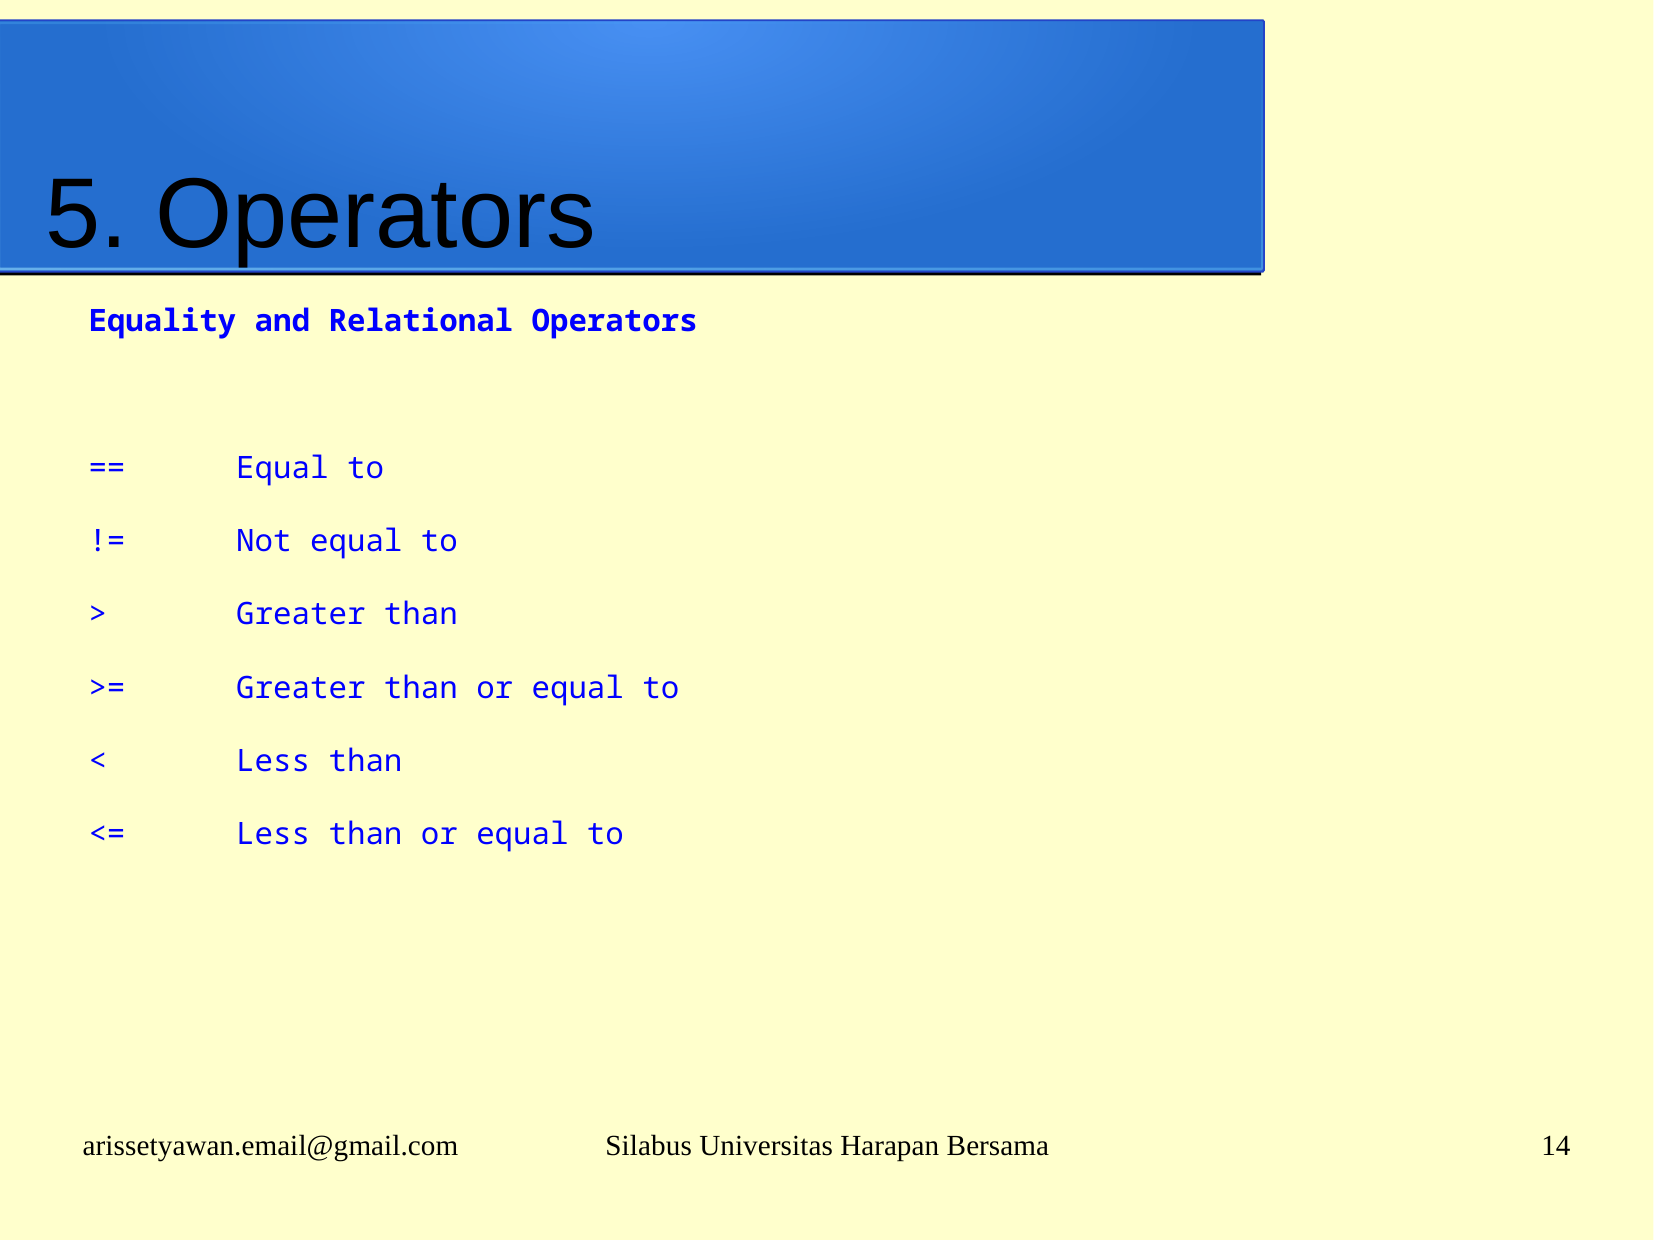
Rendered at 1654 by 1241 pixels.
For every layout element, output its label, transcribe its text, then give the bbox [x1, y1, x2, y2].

title 5. Operators [44, 47, 1260, 380]
list Equality and Relational Operators == Equal to != Not equal to > Greater than >= Greater than or equal to < Less than <= Less than or equal to [88, 299, 1577, 1019]
